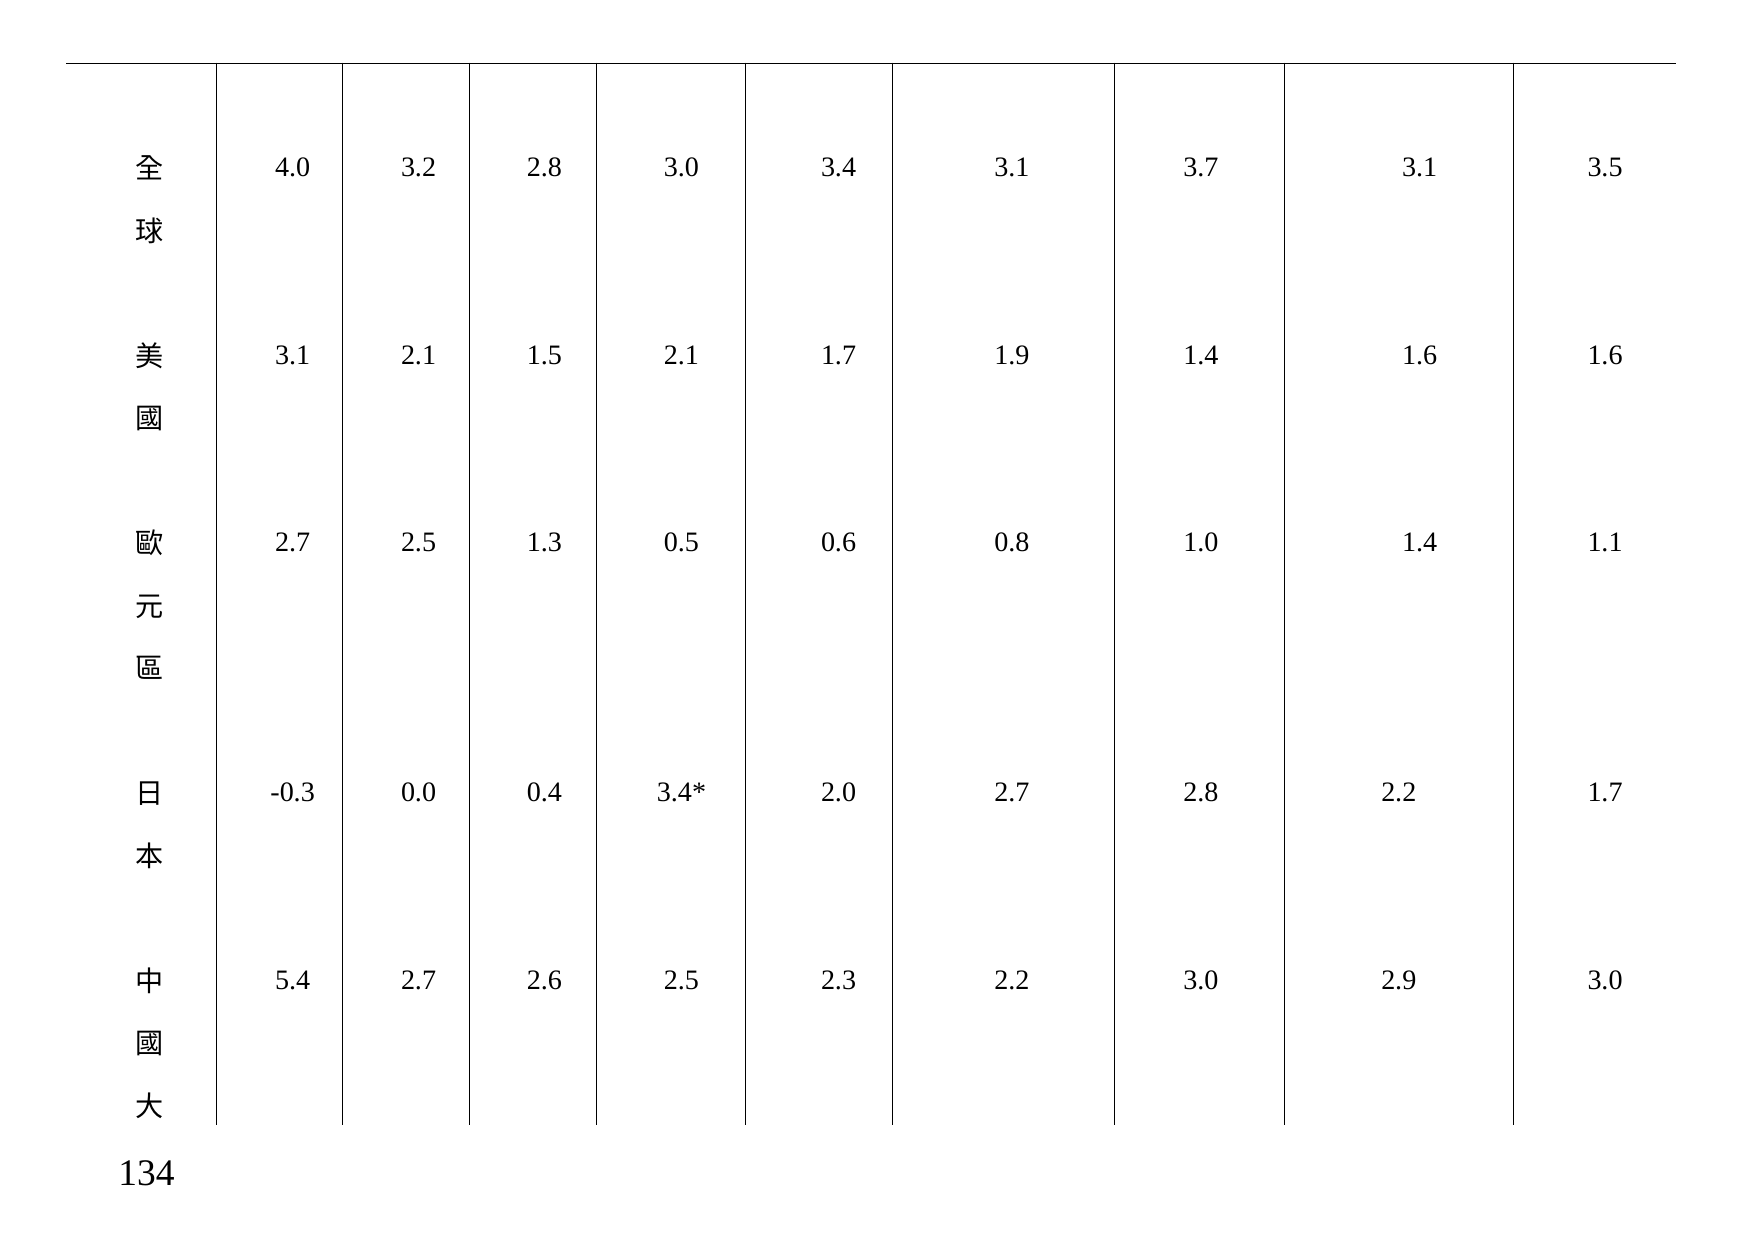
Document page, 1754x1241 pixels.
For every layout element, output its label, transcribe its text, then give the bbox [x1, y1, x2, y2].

table_cell 3.2 [343, 64, 469, 250]
table_cell 1.3 [470, 438, 596, 688]
table_cell 美國 [66, 250, 216, 438]
table_cell 3.4 [746, 64, 892, 250]
table_cell 3.5 [1514, 64, 1676, 250]
table_cell -0.3 [217, 688, 342, 875]
table_cell 2.2 [893, 875, 1114, 1125]
table_cell 2.2 [1285, 688, 1513, 875]
table_cell 1.7 [746, 250, 892, 438]
table_cell 2.8 [470, 64, 596, 250]
table_cell 1.7 [1514, 688, 1676, 875]
table_cell 1.0 [1115, 438, 1284, 688]
table_cell 2.5 [597, 875, 745, 1125]
table_cell 日本 [66, 688, 216, 875]
table_cell 0.4 [470, 688, 596, 875]
table_cell 1.9 [893, 250, 1114, 438]
table_cell 2.1 [343, 250, 469, 438]
table_cell 2.7 [217, 438, 342, 688]
table_cell 2.1 [597, 250, 745, 438]
table_cell 4.0 [217, 64, 342, 250]
table_cell 0.5 [597, 438, 745, 688]
table_cell 0.0 [343, 688, 469, 875]
table_cell 3.1 [893, 64, 1114, 250]
table_cell 0.8 [893, 438, 1114, 688]
table_cell 0.6 [746, 438, 892, 688]
table_cell 中國大 [66, 875, 216, 1125]
table_cell 2.7 [893, 688, 1114, 875]
table_cell 3.1 [217, 250, 342, 438]
table_cell 1.4 [1115, 250, 1284, 438]
table_cell 5.4 [217, 875, 342, 1125]
table_cell 1.4 [1285, 438, 1513, 688]
table_cell 3.4* [597, 688, 745, 875]
table_cell 2.5 [343, 438, 469, 688]
table_cell 3.0 [1514, 875, 1676, 1125]
table_cell 歐元區 [66, 438, 216, 688]
table_cell 2.7 [343, 875, 469, 1125]
table_cell 2.9 [1285, 875, 1513, 1125]
table_cell 1.6 [1285, 250, 1513, 438]
table_cell 2.8 [1115, 688, 1284, 875]
table_cell 3.0 [597, 64, 745, 250]
table_cell 1.1 [1514, 438, 1676, 688]
table_cell 3.1 [1285, 64, 1513, 250]
table_cell 1.5 [470, 250, 596, 438]
table_cell 2.6 [470, 875, 596, 1125]
table_cell 3.0 [1115, 875, 1284, 1125]
table_cell 全球 [66, 64, 216, 250]
table_cell 2.3 [746, 875, 892, 1125]
table_cell 1.6 [1514, 250, 1676, 438]
table_cell 3.7 [1115, 64, 1284, 250]
table_cell 2.0 [746, 688, 892, 875]
